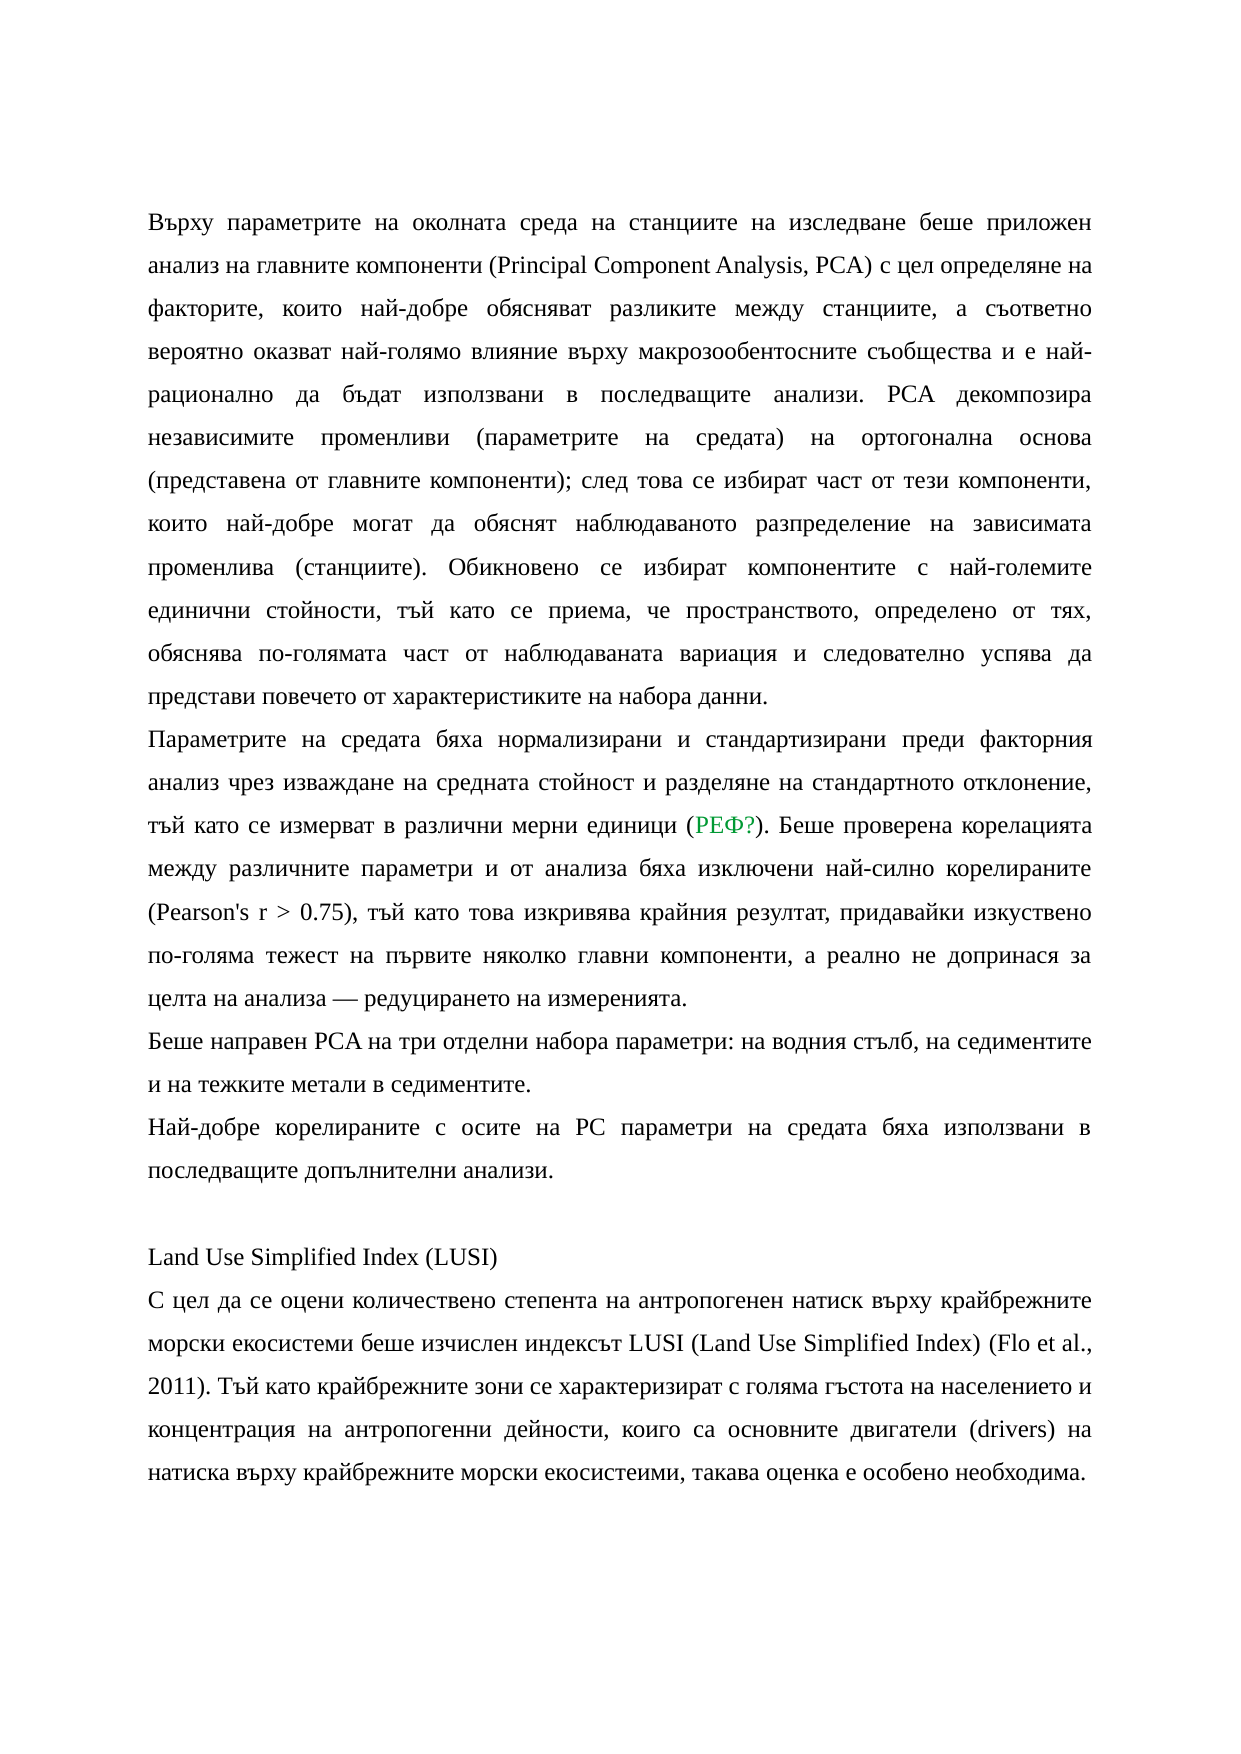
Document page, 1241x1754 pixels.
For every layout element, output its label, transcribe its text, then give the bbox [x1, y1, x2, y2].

text Върху параметрите на околната среда на станциите на изследване беше приложен анализ на главните компоненти (Principal Component Analysis, PCA) с цел определяне на факторите, които най-добре обясняват разликите между станциите, а съответно вероятно оказват най-голямо влияние върху макрозообентосните съобщества и е най-рационално да бъдат използвани в последващите анализи. PCA декомпозира независимите променливи (параметрите на средата) на ортогонална основа (представена от главните компоненти); след това се избират част от тези компоненти, които най-добре могат да обяснят наблюдаваното разпределение на зависимата променлива (станциите). Обикновено се избират компонентите с най-големите единични стойности, тъй като се приема, че пространството, определено от тях, обяснява по-голямата част от наблюдаваната вариация и следователно успява да представи повечето от характеристиките на набора данни. [148, 207, 1093, 710]
text С цел да се оцени количествено степента на антропогенен натиск върху крайбрежните морски екосистеми беше изчислен индексът LUSI (Land Use Simplified Index) (Flo et al., 2011). Тъй като крайбрежните зони се характеризират с голяма гъстота на населението и концентрация на антропогенни дейности, коиго са основните двигатели (drivers) на натиска върху крайбрежните морски екосистеими, такава оценка е особено необходима. [148, 1285, 1093, 1486]
text Параметрите на средата бяха нормализирани и стандартизирани преди факторния анализ чрез изваждане на средната стойност и разделяне на стандартното отклонение, тъй като се измерват в различни мерни единици (РЕФ?). Беше проверена корелацията между различните параметри и от анализа бяха изключени най-силно корелираните (Pearson's r > 0.75), тъй като това изкривява крайния резултат, придавайки изкуствено по-голяма тежест на първите няколко главни компоненти, а реално не допринася за целта на анализа — редуцирането на измеренията. [148, 724, 1093, 1012]
text Беше направен PCA на три отделни набора параметри: на водния стълб, на седиментите и на тежките метали в седиментите. [148, 1026, 1093, 1098]
text Land Use Simplified Index (LUSI) [148, 1242, 1093, 1270]
text Най-добре корелираните с осите на PC параметри на средата бяха използвани в последващите допълнителни анализи. [148, 1112, 1093, 1184]
